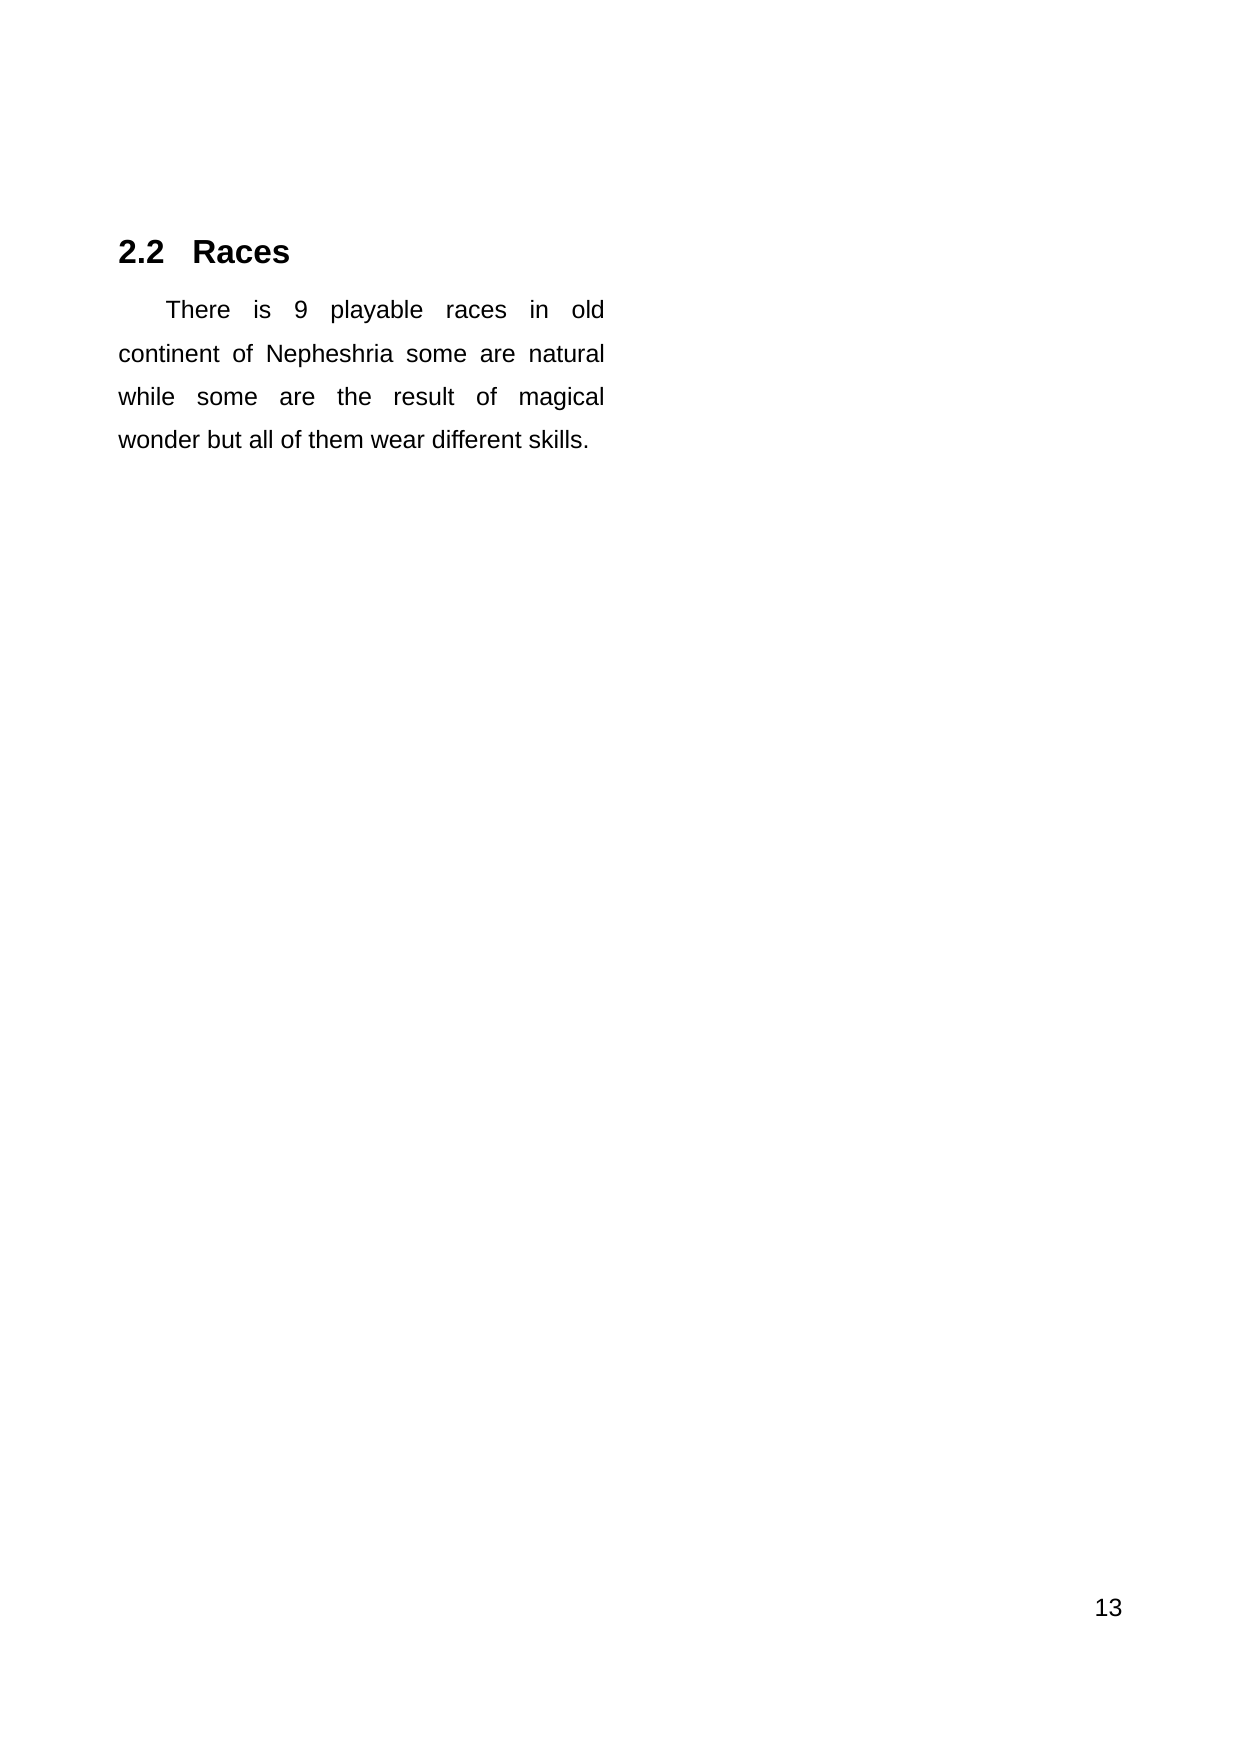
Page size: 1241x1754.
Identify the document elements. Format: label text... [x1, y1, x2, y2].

subtitle Races [118, 232, 1122, 270]
text There is 9 playable races in old continent of Nepheshria some are natural while some are the result of magical wonder but all of them wear different skills. [118, 296, 605, 454]
